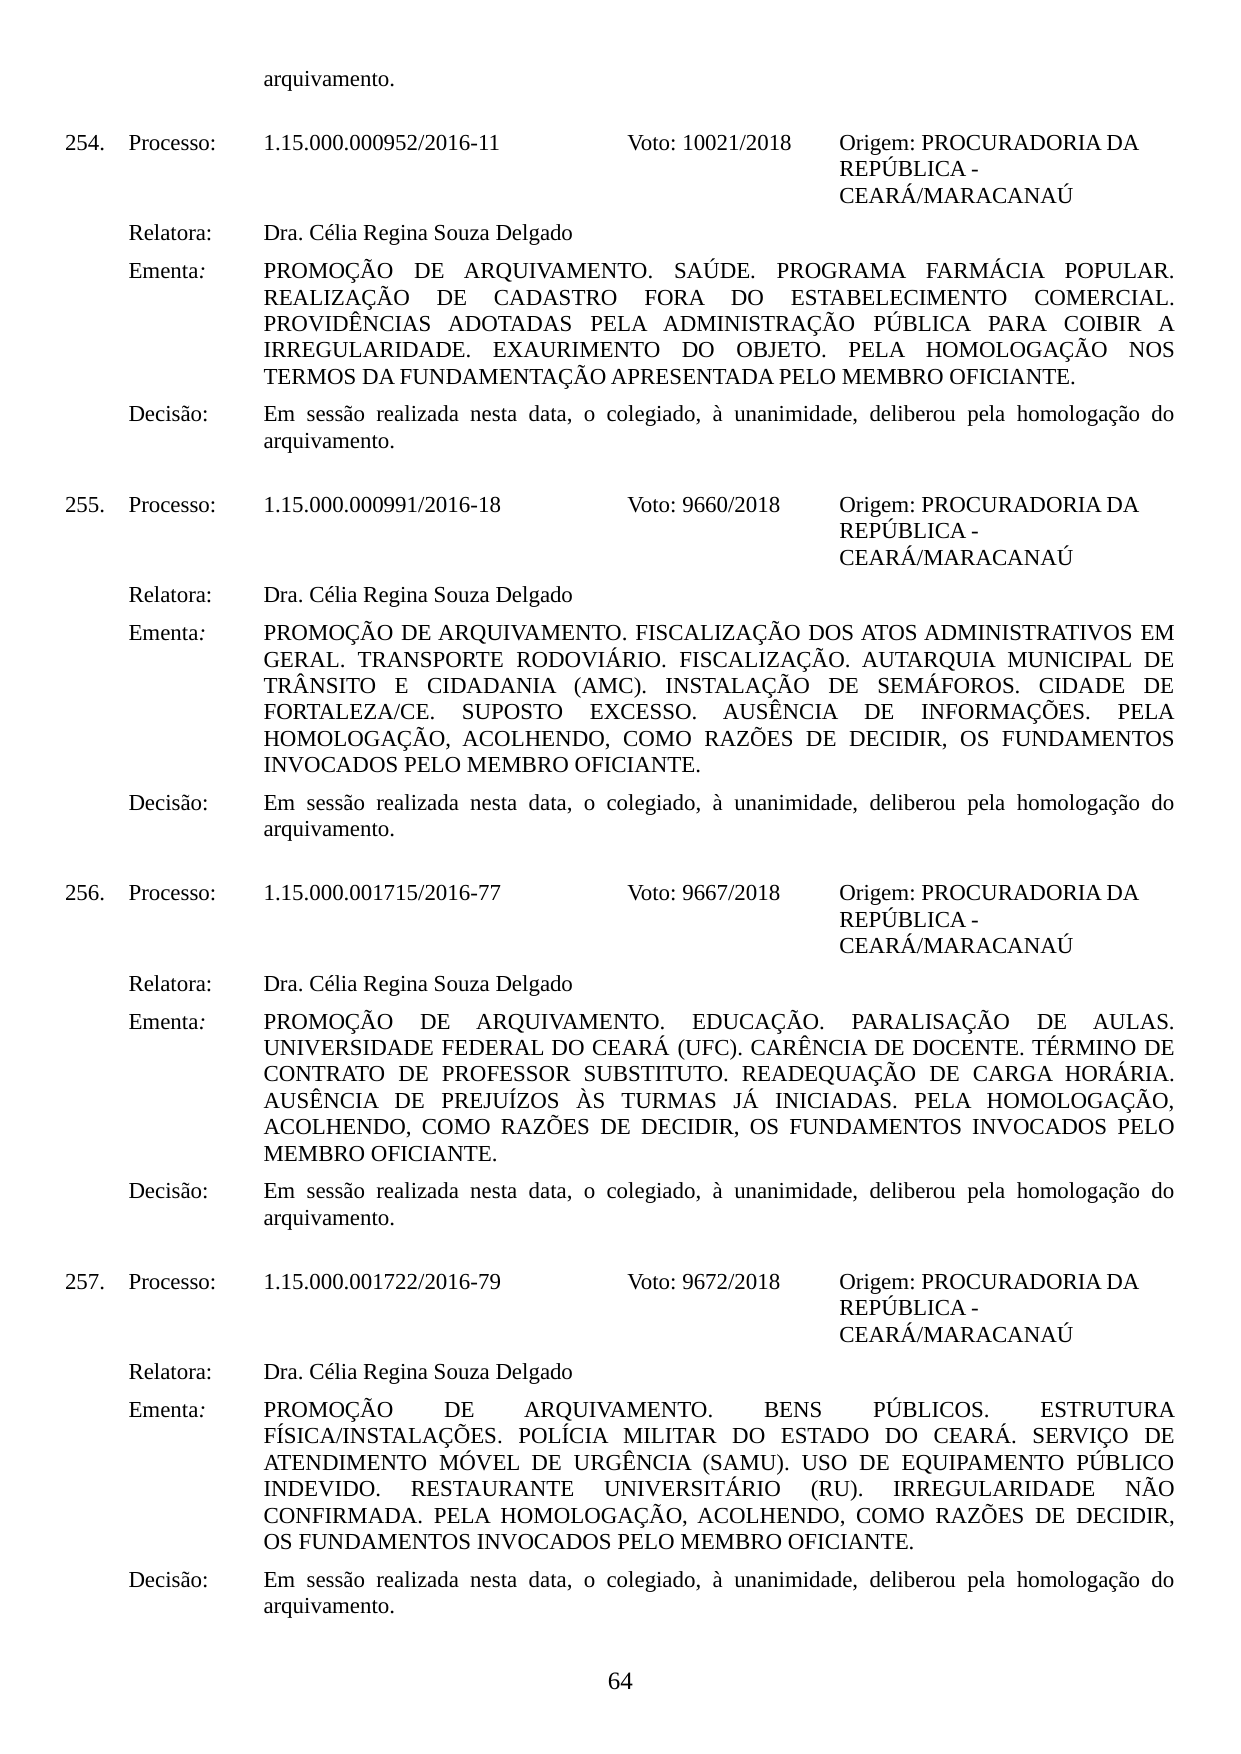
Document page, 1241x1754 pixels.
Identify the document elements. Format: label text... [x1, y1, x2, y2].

table_cell Dra. Célia Regina Souza Delgado [258, 576, 1181, 614]
table_cell Dra. Célia Regina Souza Delgado [258, 964, 1181, 1002]
table_cell Em sessão realizada nesta data, o colegiado, à unanimidade, deliberou pela homologação do arquivamento. [258, 395, 1181, 459]
table_header Origem: PROCURADORIA DA REPÚBLICA - CEARÁ/MARACANAÚ [834, 485, 1181, 576]
table_cell Dra. Célia Regina Souza Delgado [258, 214, 1181, 252]
table_header 256. [59, 874, 123, 964]
table_cell [59, 614, 123, 783]
table_cell Ementa: [123, 1391, 257, 1560]
table_cell [59, 1560, 123, 1624]
table_cell [59, 252, 123, 395]
table_header 1.15.000.001715/2016-77 [258, 874, 621, 964]
table_header Voto: 10021/2018 [621, 123, 833, 214]
table_header Processo: [123, 485, 257, 576]
table_header 1.15.000.001722/2016-79 [258, 1262, 621, 1353]
table_cell PROMOÇÃO DE ARQUIVAMENTO. FISCALIZAÇÃO DOS ATOS ADMINISTRATIVOS EM GERAL. TRANSPORTE RODOVIÁRIO. FISCALIZAÇÃO. AUTARQUIA MUNICIPAL DE TRÂNSITO E CIDADANIA (AMC). INSTALAÇÃO DE SEMÁFOROS. CIDADE DE FORTALEZA/CE. SUPOSTO EXCESSO. AUSÊNCIA DE INFORMAÇÕES. PELA HOMOLOGAÇÃO, ACOLHENDO, COMO RAZÕES DE DECIDIR, OS FUNDAMENTOS INVOCADOS PELO MEMBRO OFICIANTE. [258, 614, 1181, 783]
table_cell Em sessão realizada nesta data, o colegiado, à unanimidade, deliberou pela homologação do arquivamento. [258, 783, 1181, 847]
table_header Origem: PROCURADORIA DA REPÚBLICA - CEARÁ/MARACANAÚ [834, 874, 1181, 964]
table_cell Relatora: [123, 1353, 257, 1391]
table_cell Decisão: [123, 1172, 257, 1236]
table_cell Ementa: [123, 614, 257, 783]
table_cell [59, 59, 123, 97]
table_cell Ementa: [123, 252, 257, 395]
table_cell Ementa: [123, 1002, 257, 1172]
table_header Processo: [123, 123, 257, 214]
table_cell [59, 1353, 123, 1391]
table_cell Decisão: [123, 783, 257, 847]
table_cell [59, 1002, 123, 1172]
table_cell [59, 964, 123, 1002]
table_cell [59, 576, 123, 614]
table_cell arquivamento. [258, 59, 1181, 97]
table_cell PROMOÇÃO DE ARQUIVAMENTO. EDUCAÇÃO. PARALISAÇÃO DE AULAS. UNIVERSIDADE FEDERAL DO CEARÁ (UFC). CARÊNCIA DE DOCENTE. TÉRMINO DE CONTRATO DE PROFESSOR SUBSTITUTO. READEQUAÇÃO DE CARGA HORÁRIA. AUSÊNCIA DE PREJUÍZOS ÀS TURMAS JÁ INICIADAS. PELA HOMOLOGAÇÃO, ACOLHENDO, COMO RAZÕES DE DECIDIR, OS FUNDAMENTOS INVOCADOS PELO MEMBRO OFICIANTE. [258, 1002, 1181, 1172]
table_header Origem: PROCURADORIA DA REPÚBLICA - CEARÁ/MARACANAÚ [834, 1262, 1181, 1353]
table_header Voto: 9660/2018 [621, 485, 833, 576]
table_cell [59, 783, 123, 847]
table_cell Dra. Célia Regina Souza Delgado [258, 1353, 1181, 1391]
table_cell Em sessão realizada nesta data, o colegiado, à unanimidade, deliberou pela homologação do arquivamento. [258, 1172, 1181, 1236]
table_cell [59, 395, 123, 459]
table_header 257. [59, 1262, 123, 1353]
table_cell [123, 59, 257, 97]
table_cell [59, 214, 123, 252]
table_header Processo: [123, 874, 257, 964]
table_cell Em sessão realizada nesta data, o colegiado, à unanimidade, deliberou pela homologação do arquivamento. [258, 1560, 1181, 1624]
table_header Origem: PROCURADORIA DA REPÚBLICA - CEARÁ/MARACANAÚ [834, 123, 1181, 214]
table_cell Decisão: [123, 1560, 257, 1624]
table_cell Decisão: [123, 395, 257, 459]
table_header 1.15.000.000991/2016-18 [258, 485, 621, 576]
table_cell Relatora: [123, 214, 257, 252]
table_cell PROMOÇÃO DE ARQUIVAMENTO. SAÚDE. PROGRAMA FARMÁCIA POPULAR. REALIZAÇÃO DE CADASTRO FORA DO ESTABELECIMENTO COMERCIAL. PROVIDÊNCIAS ADOTADAS PELA ADMINISTRAÇÃO PÚBLICA PARA COIBIR A IRREGULARIDADE. EXAURIMENTO DO OBJETO. PELA HOMOLOGAÇÃO NOS TERMOS DA FUNDAMENTAÇÃO APRESENTADA PELO MEMBRO OFICIANTE. [258, 252, 1181, 395]
table_header 255. [59, 485, 123, 576]
table_cell Relatora: [123, 964, 257, 1002]
table_header Voto: 9667/2018 [621, 874, 833, 964]
table_cell PROMOÇÃO DE ARQUIVAMENTO. BENS PÚBLICOS. ESTRUTURA FÍSICA/INSTALAÇÕES. POLÍCIA MILITAR DO ESTADO DO CEARÁ. SERVIÇO DE ATENDIMENTO MÓVEL DE URGÊNCIA (SAMU). USO DE EQUIPAMENTO PÚBLICO INDEVIDO. RESTAURANTE UNIVERSITÁRIO (RU). IRREGULARIDADE NÃO CONFIRMADA. PELA HOMOLOGAÇÃO, ACOLHENDO, COMO RAZÕES DE DECIDIR, OS FUNDAMENTOS INVOCADOS PELO MEMBRO OFICIANTE. [258, 1391, 1181, 1560]
table_cell [59, 1391, 123, 1560]
table_cell [59, 1172, 123, 1236]
table_header Processo: [123, 1262, 257, 1353]
table_header 1.15.000.000952/2016-11 [258, 123, 621, 214]
table_cell Relatora: [123, 576, 257, 614]
table_header 254. [59, 123, 123, 214]
table_header Voto: 9672/2018 [621, 1262, 833, 1353]
